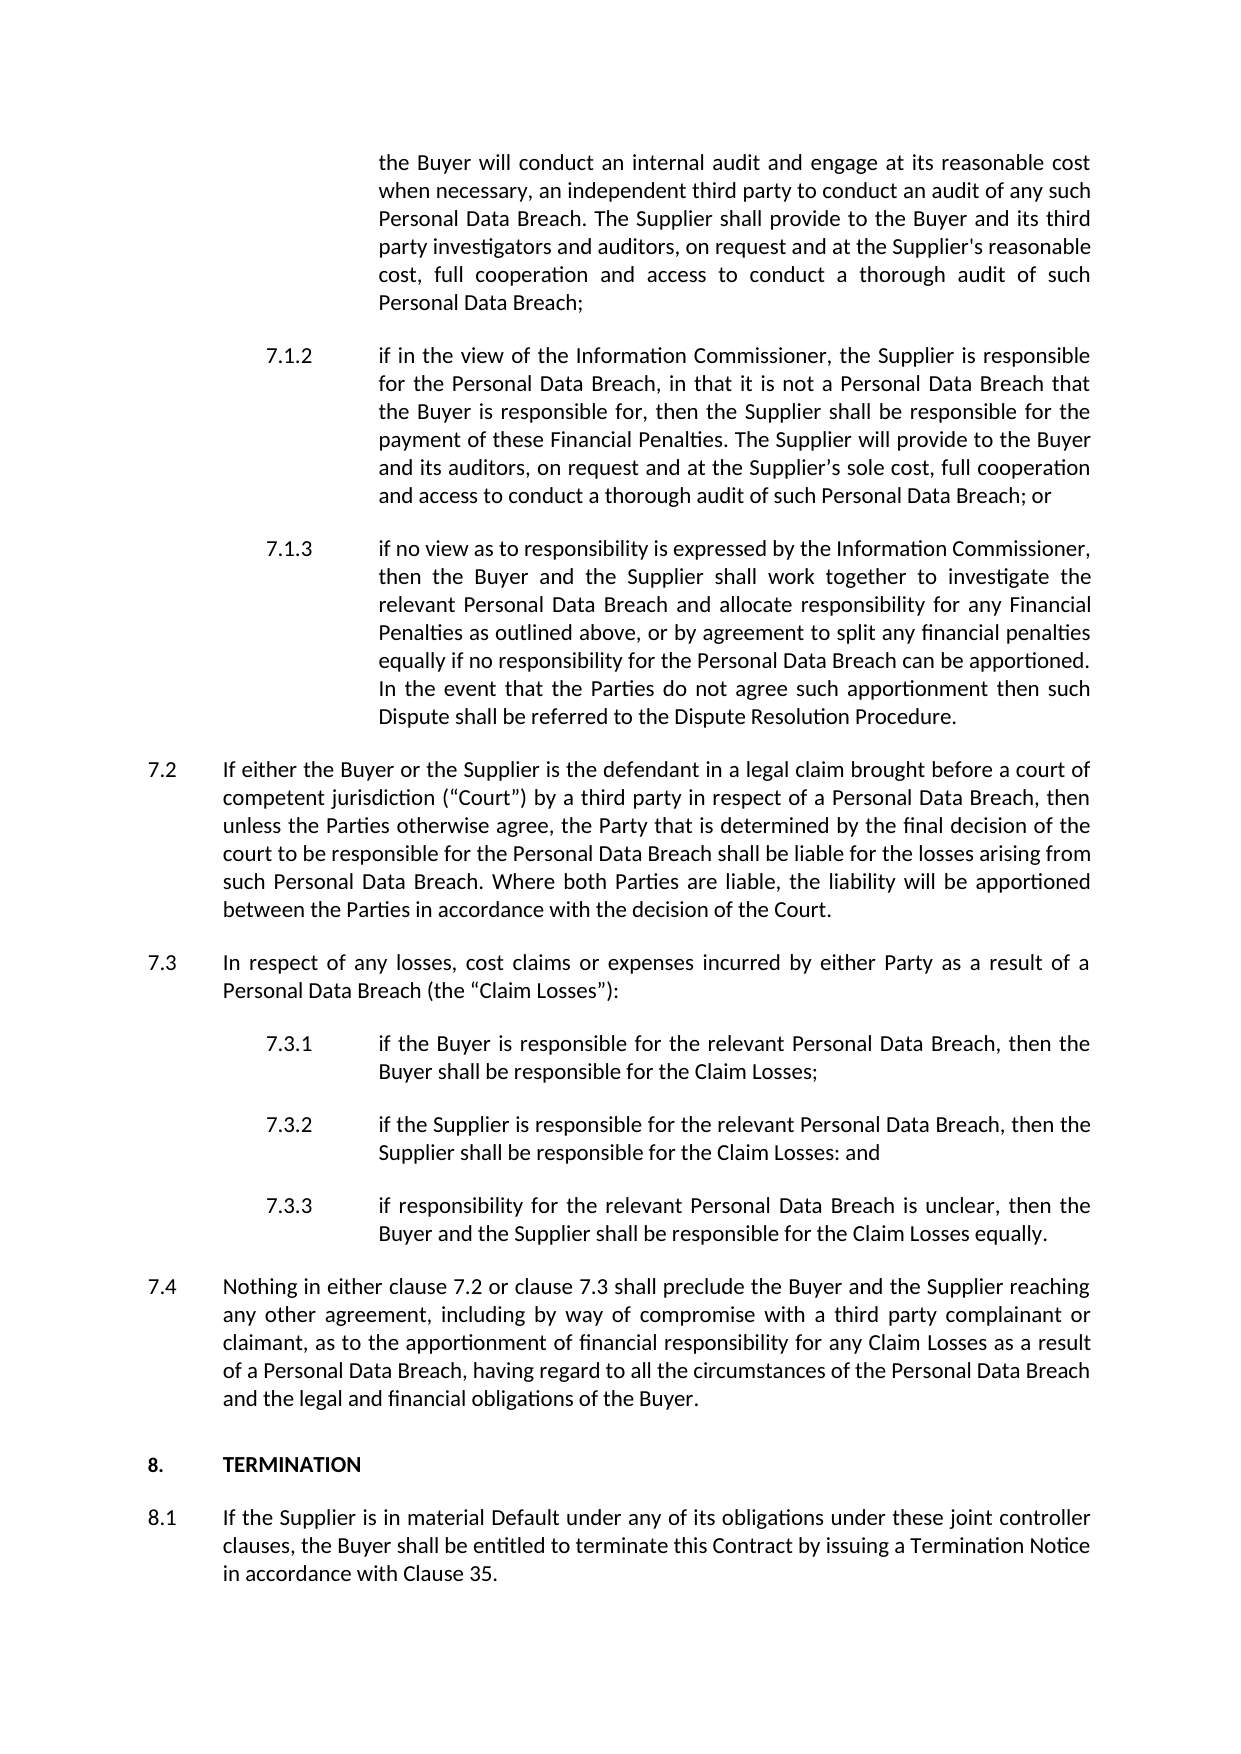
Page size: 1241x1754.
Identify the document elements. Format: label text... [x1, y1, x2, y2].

list if in the view of the Information Commissioner, the Supplier is responsible for the Personal Data Breach, in that it is not a Personal Data Breach that the Buyer is responsible for, then the Supplier shall be responsible for the payment of these Financial Penalties. The Supplier will provide to the Buyer and its auditors, on request and at the Supplier’s sole cost, full cooperation and access to conduct a thorough audit of such Personal Data Breach; or [266, 341, 1092, 509]
list if no view as to responsibility is expressed by the Information Commissioner, then the Buyer and the Supplier shall work together to investigate the relevant Personal Data Breach and allocate responsibility for any Financial Penalties as outlined above, or by agreement to split any financial penalties equally if no responsibility for the Personal Data Breach can be apportioned. In the event that the Parties do not agree such apportionment then such Dispute shall be referred to the Dispute Resolution Procedure. [266, 534, 1092, 730]
list if the Buyer is responsible for the relevant Personal Data Breach, then the Buyer shall be responsible for the Claim Losses; [266, 1029, 1092, 1085]
list if the Supplier is responsible for the relevant Personal Data Breach, then the Supplier shall be responsible for the Claim Losses: and [266, 1110, 1092, 1166]
list In respect of any losses, cost claims or expenses incurred by either Party as a result of a Personal Data Breach (the “Claim Losses”): [148, 948, 1092, 1004]
list the Buyer will conduct an internal audit and engage at its reasonable cost when necessary, an independent third party to conduct an audit of any such Personal Data Breach. The Supplier shall provide to the Buyer and its third party investigators and auditors, on request and at the Supplier's reasonable cost, full cooperation and access to conduct a thorough audit of such Personal Data Breach; [266, 148, 1092, 316]
list If the Supplier is in material Default under any of its obligations under these joint controller clauses, the Buyer shall be entitled to terminate this Contract by issuing a Termination Notice in accordance with Clause 35. [148, 1503, 1092, 1587]
list TERMINATION [148, 1450, 1092, 1478]
list If either the Buyer or the Supplier is the defendant in a legal claim brought before a court of competent jurisdiction (“Court”) by a third party in respect of a Personal Data Breach, then unless the Parties otherwise agree, the Party that is determined by the final decision of the court to be responsible for the Personal Data Breach shall be liable for the losses arising from such Personal Data Breach. Where both Parties are liable, the liability will be apportioned between the Parties in accordance with the decision of the Court. [148, 755, 1092, 923]
list if responsibility for the relevant Personal Data Breach is unclear, then the Buyer and the Supplier shall be responsible for the Claim Losses equally. [266, 1191, 1092, 1247]
list Nothing in either clause 7.2 or clause 7.3 shall preclude the Buyer and the Supplier reaching any other agreement, including by way of compromise with a third party complainant or claimant, as to the apportionment of financial responsibility for any Claim Losses as a result of a Personal Data Breach, having regard to all the circumstances of the Personal Data Breach and the legal and financial obligations of the Buyer. [148, 1272, 1092, 1412]
